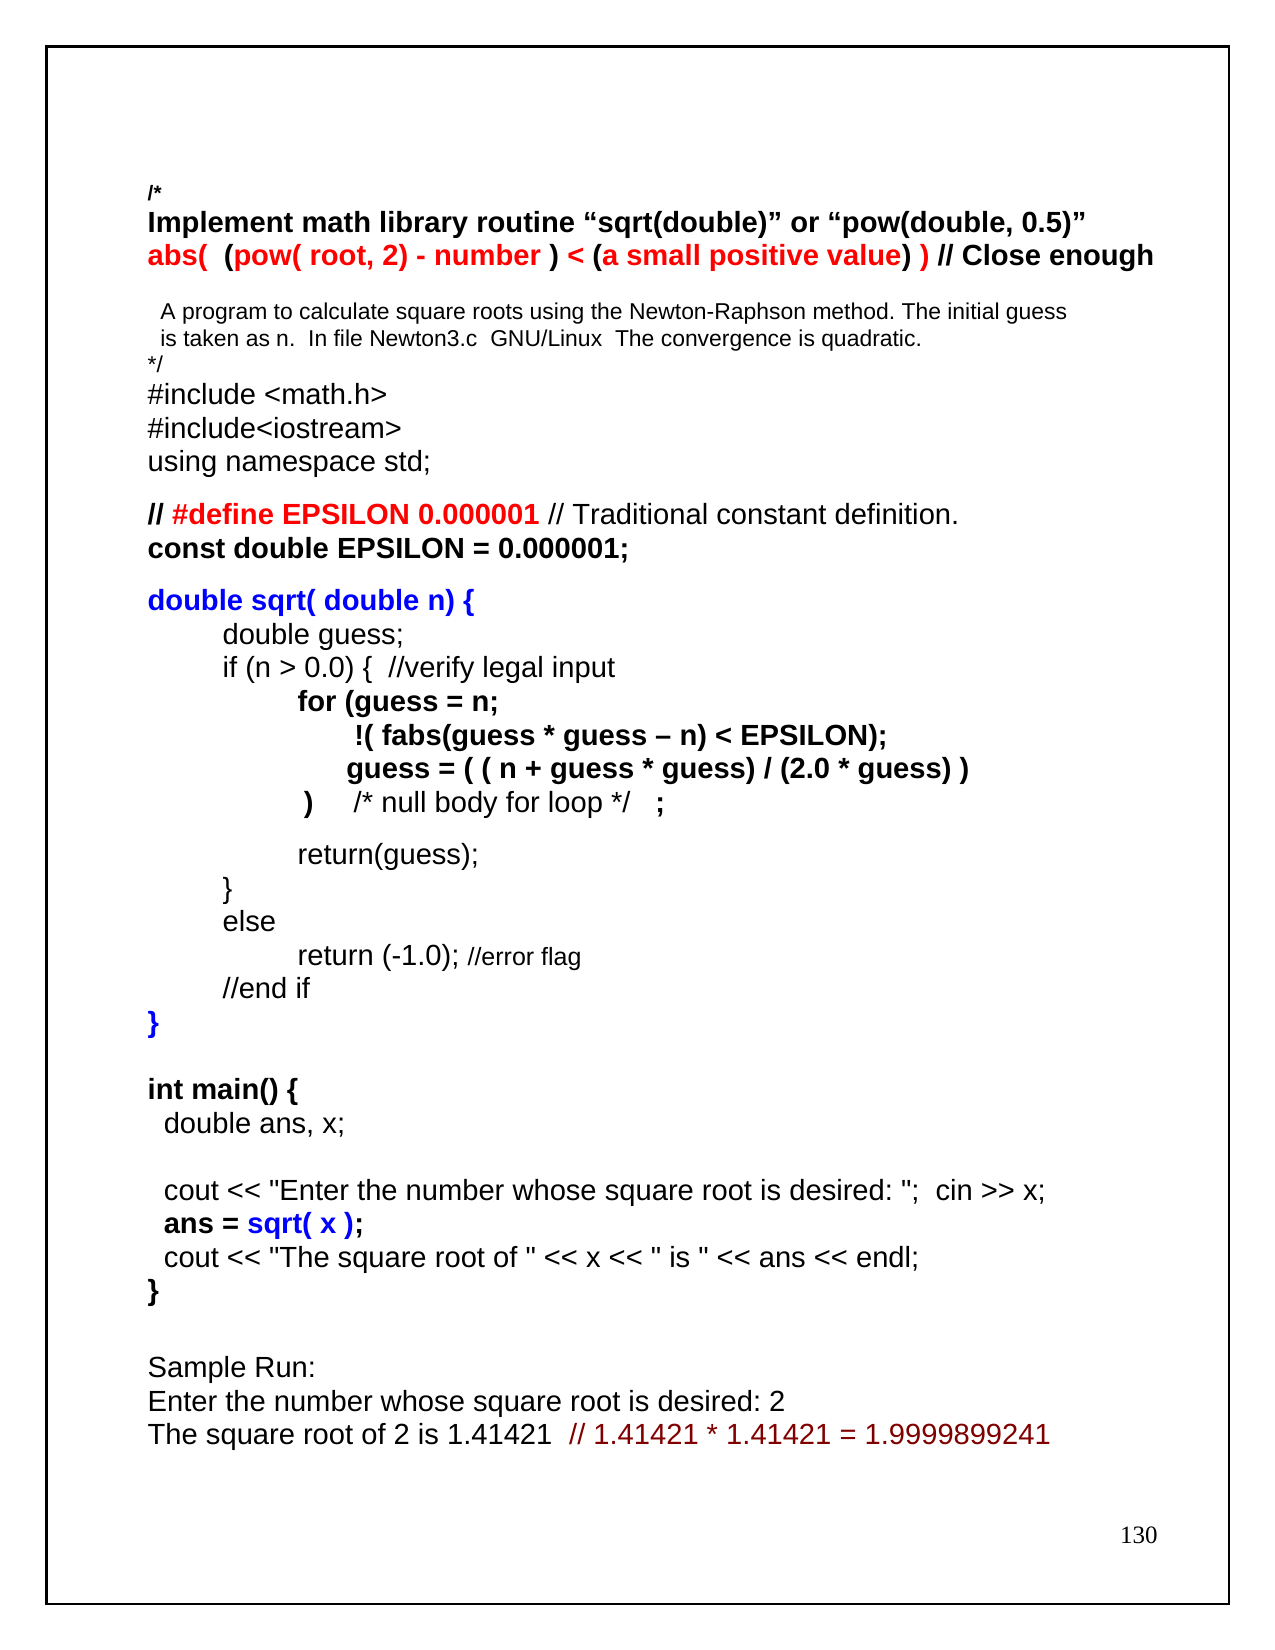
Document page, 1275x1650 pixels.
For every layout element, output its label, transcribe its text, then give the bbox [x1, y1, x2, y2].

text int main() { [147, 1072, 1158, 1106]
text #include <math.h> [147, 377, 1158, 411]
text } [147, 1005, 1158, 1039]
text is taken as n. In file Newton3.c GNU/Linux The convergence is quadratic. [147, 325, 1158, 351]
text Enter the number whose square root is desired: 2 [147, 1384, 1158, 1417]
text Implement math library routine “sqrt(double)” or “pow(double, 0.5)” [147, 205, 1158, 238]
text ) /* null body for loop */ ; [147, 785, 1158, 818]
text return(guess); [147, 837, 1158, 871]
text ans = sqrt( x ); [147, 1206, 1158, 1240]
text const double EPSILON = 0.000001; [147, 531, 1158, 564]
text double guess; [147, 617, 1158, 651]
text return (-1.0); //error flag [222, 938, 1158, 972]
text guess = ( ( n + guess * guess) / (2.0 * guess) ) [147, 751, 1158, 785]
text } [147, 1273, 1158, 1307]
text Sample Run: [147, 1350, 1158, 1384]
text double ans, x; [147, 1106, 1158, 1139]
text abs( (pow( root, 2) - number ) < (a small positive value) ) // Close enough [147, 238, 1158, 272]
text else [147, 904, 1158, 938]
text #include<iostream> [147, 411, 1158, 444]
text } [147, 871, 1158, 904]
text cout << "Enter the number whose square root is desired: "; cin >> x; [147, 1173, 1158, 1206]
text A program to calculate square roots using the Newton-Raphson method. The initial guess [147, 298, 1158, 325]
text */ [147, 351, 1158, 377]
text !( fabs(guess * guess – n) < EPSILON); [147, 718, 1158, 751]
text double sqrt( double n) { [147, 583, 1158, 617]
text //end if [147, 972, 1158, 1005]
text for (guess = n; [147, 684, 1158, 718]
text using namespace std; [147, 444, 1158, 478]
text The square root of 2 is 1.41421 // 1.41421 * 1.41421 = 1.9999899241 [147, 1417, 1158, 1451]
text // #define EPSILON 0.000001 // Traditional constant definition. [147, 497, 1158, 531]
text /* [147, 181, 1158, 205]
text cout << "The square root of " << x << " is " << ans << endl; [147, 1240, 1158, 1273]
text if (n > 0.0) { //verify legal input [147, 651, 1158, 684]
